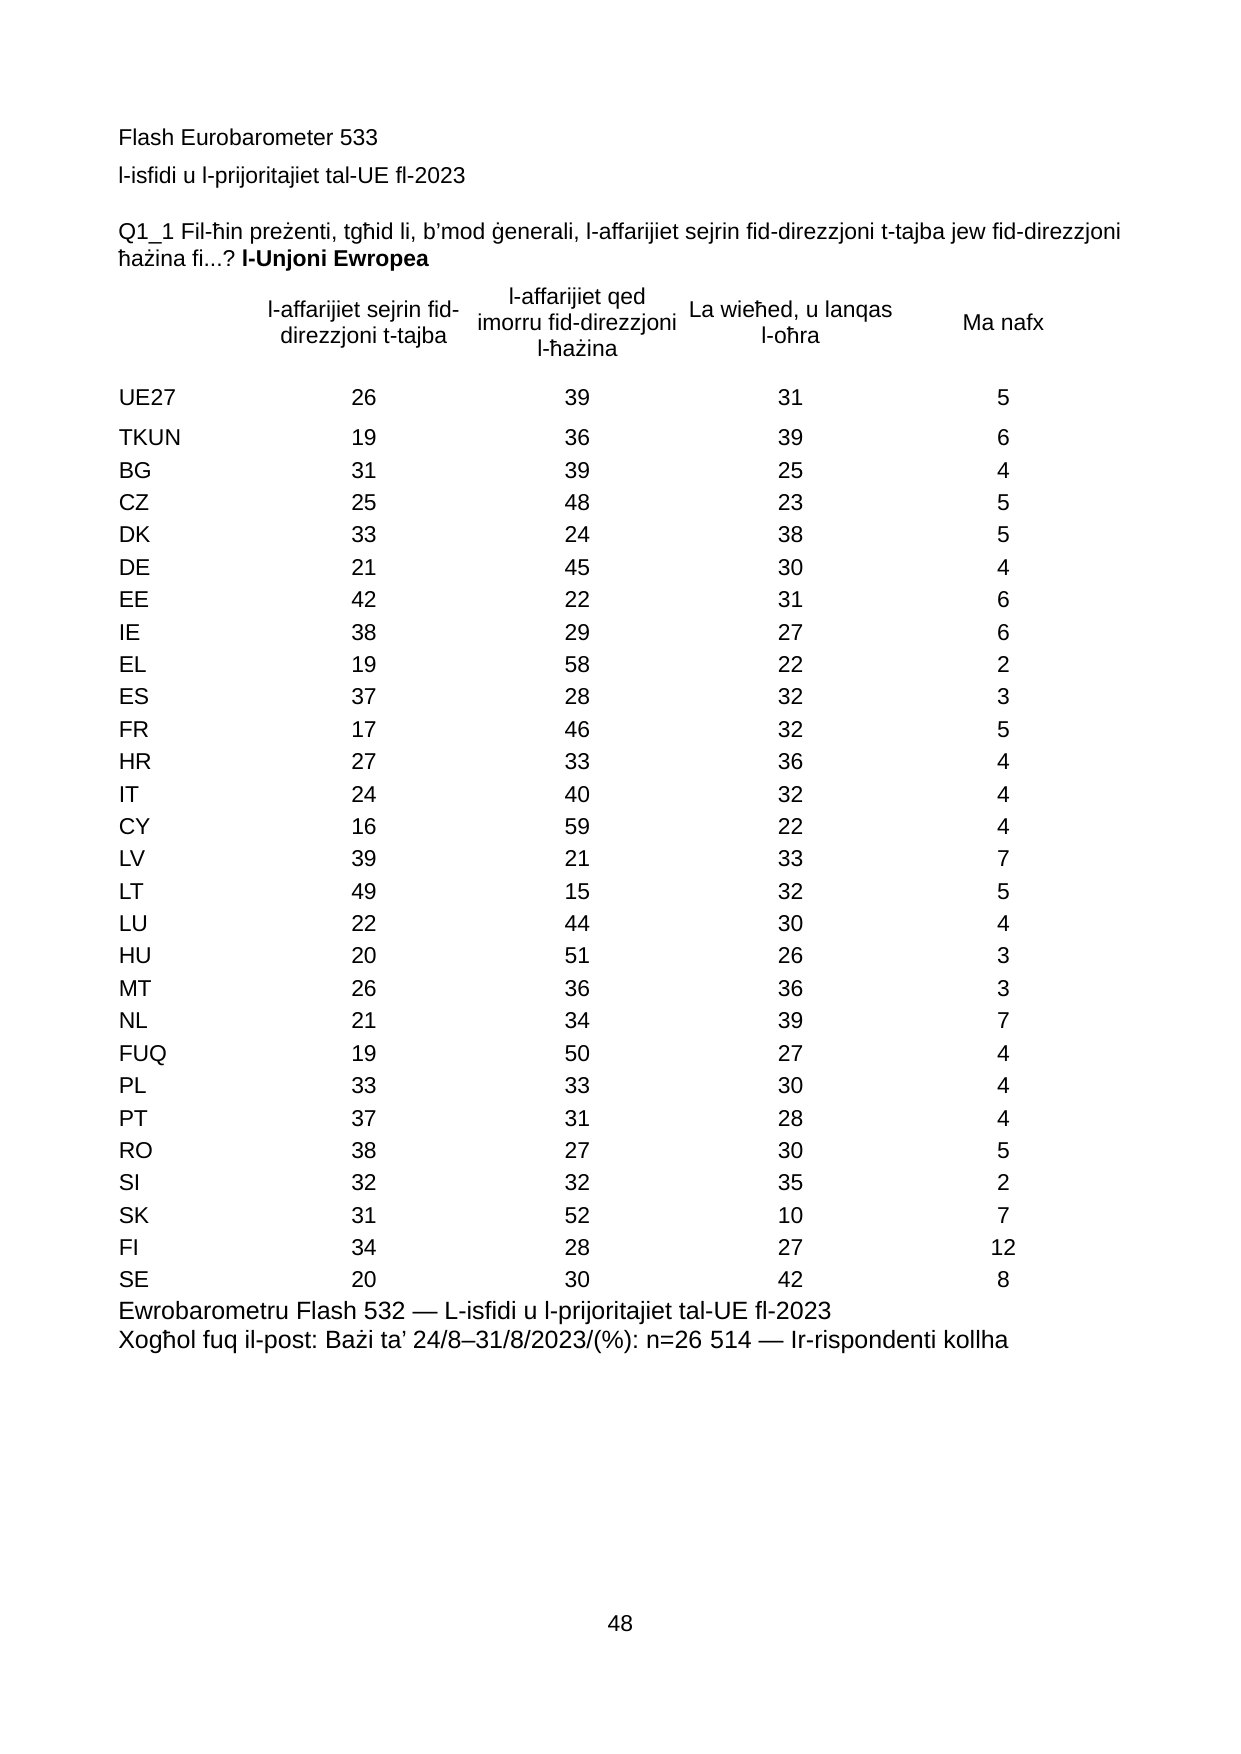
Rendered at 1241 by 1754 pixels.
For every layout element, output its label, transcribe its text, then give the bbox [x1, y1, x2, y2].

table_cell 34 [257, 1231, 470, 1263]
table_cell 39 [470, 454, 684, 486]
table_cell 32 [684, 778, 897, 810]
table_cell 44 [470, 907, 684, 939]
table_cell 31 [470, 1101, 684, 1134]
table_cell 39 [470, 374, 684, 421]
table_cell 4 [897, 810, 1109, 842]
table_cell HR [116, 745, 257, 777]
table_cell TKUN [116, 421, 257, 453]
table_cell 2 [897, 648, 1109, 680]
text Xogħol fuq il-post: Bażi ta’ 24/8–31/8/2023/(%): n=26 514 — Ir-rispondenti kollha [118, 1324, 1122, 1353]
table_cell 20 [257, 940, 470, 972]
table_cell 4 [897, 907, 1109, 939]
table_cell 7 [897, 1004, 1109, 1037]
table_cell 32 [684, 680, 897, 713]
table_cell 10 [684, 1199, 897, 1231]
table_cell EL [116, 648, 257, 680]
table_cell 28 [684, 1101, 897, 1134]
table_cell 6 [897, 421, 1109, 453]
table_cell 4 [897, 745, 1109, 777]
table_cell 22 [257, 907, 470, 939]
table_cell 16 [257, 810, 470, 842]
table_cell 37 [257, 680, 470, 713]
table_cell 33 [257, 518, 470, 551]
table_cell 22 [684, 810, 897, 842]
table_cell 24 [470, 518, 684, 551]
table_cell 4 [897, 1101, 1109, 1134]
table_cell 5 [897, 518, 1109, 551]
table_cell 5 [897, 875, 1109, 907]
table_cell 27 [257, 745, 470, 777]
table_cell 38 [257, 1134, 470, 1166]
table_cell 23 [684, 486, 897, 518]
table_cell 17 [257, 713, 470, 745]
table_cell 46 [470, 713, 684, 745]
table_cell 42 [684, 1264, 897, 1296]
table_cell 4 [897, 454, 1109, 486]
table_cell 39 [684, 421, 897, 453]
table_cell 29 [470, 616, 684, 648]
table_cell 30 [684, 1134, 897, 1166]
table_header l-affarijiet sejrin fid-direzzjoni t-tajba [257, 271, 470, 373]
table_cell 45 [470, 551, 684, 583]
table_cell 4 [897, 551, 1109, 583]
table_cell CZ [116, 486, 257, 518]
table_cell 22 [470, 583, 684, 616]
table_cell LV [116, 842, 257, 875]
table_cell 30 [684, 551, 897, 583]
table_cell 40 [470, 778, 684, 810]
table_cell FR [116, 713, 257, 745]
table_cell 25 [257, 486, 470, 518]
table_cell EE [116, 583, 257, 616]
table_cell 32 [684, 875, 897, 907]
table_cell 6 [897, 583, 1109, 616]
table_header Ma nafx [897, 271, 1109, 373]
text Q1_1 Fil-ħin preżenti, tgħid li, b’mod ġenerali, l-affarijiet sejrin fid-direzzjoni t-tajba jew fid-direzzjoni ħażina fi...? l-Unjoni Ewropea [118, 218, 1122, 271]
table_cell 20 [257, 1264, 470, 1296]
table_cell 24 [257, 778, 470, 810]
table_cell 38 [684, 518, 897, 551]
table_cell 27 [684, 1037, 897, 1069]
table_cell 49 [257, 875, 470, 907]
table_cell 21 [257, 1004, 470, 1037]
table_cell 4 [897, 778, 1109, 810]
table_cell 36 [470, 972, 684, 1004]
table_cell 36 [470, 421, 684, 453]
table_cell 19 [257, 421, 470, 453]
table_cell 15 [470, 875, 684, 907]
table_cell 19 [257, 1037, 470, 1069]
table_cell 31 [257, 1199, 470, 1231]
table_cell 36 [684, 972, 897, 1004]
table_cell 38 [257, 616, 470, 648]
text Ewrobarometru Flash 532 — L-isfidi u l-prijoritajiet tal-UE fl-2023 [118, 1296, 1122, 1324]
table_cell 22 [684, 648, 897, 680]
table_cell 30 [684, 1069, 897, 1101]
table_cell 36 [684, 745, 897, 777]
table_cell 28 [470, 1231, 684, 1263]
table_cell 33 [470, 1069, 684, 1101]
table_cell 3 [897, 972, 1109, 1004]
table_cell 7 [897, 1199, 1109, 1231]
table_cell 30 [684, 907, 897, 939]
table_cell 5 [897, 713, 1109, 745]
table_cell PT [116, 1101, 257, 1134]
table_cell 30 [470, 1264, 684, 1296]
table_cell NL [116, 1004, 257, 1037]
table_cell 5 [897, 1134, 1109, 1166]
table_cell RO [116, 1134, 257, 1166]
table_cell 8 [897, 1264, 1109, 1296]
table_header La wieħed, u lanqas l-oħra [684, 271, 897, 373]
table_cell FUQ [116, 1037, 257, 1069]
table_cell 33 [257, 1069, 470, 1101]
table_cell 21 [257, 551, 470, 583]
table_cell 27 [684, 1231, 897, 1263]
table_cell 26 [257, 374, 470, 421]
table_cell 32 [684, 713, 897, 745]
table_cell 48 [470, 486, 684, 518]
table_cell 4 [897, 1069, 1109, 1101]
table_cell 19 [257, 648, 470, 680]
table_cell 33 [684, 842, 897, 875]
table_cell CY [116, 810, 257, 842]
table_cell 51 [470, 940, 684, 972]
table_cell 31 [684, 374, 897, 421]
table_cell DE [116, 551, 257, 583]
table_cell ES [116, 680, 257, 713]
table_cell LU [116, 907, 257, 939]
table_cell 3 [897, 680, 1109, 713]
table_cell 31 [257, 454, 470, 486]
table_cell IT [116, 778, 257, 810]
table_cell SI [116, 1166, 257, 1199]
table_cell 26 [684, 940, 897, 972]
table_cell 39 [257, 842, 470, 875]
table_cell IE [116, 616, 257, 648]
table_cell 35 [684, 1166, 897, 1199]
table_cell 7 [897, 842, 1109, 875]
table_cell 34 [470, 1004, 684, 1037]
table_cell 2 [897, 1166, 1109, 1199]
table_cell 3 [897, 940, 1109, 972]
table_cell 52 [470, 1199, 684, 1231]
table_cell 39 [684, 1004, 897, 1037]
table_cell 4 [897, 1037, 1109, 1069]
table_cell 25 [684, 454, 897, 486]
table_cell 6 [897, 616, 1109, 648]
table_cell 5 [897, 486, 1109, 518]
table_cell PL [116, 1069, 257, 1101]
table_cell 37 [257, 1101, 470, 1134]
table_cell 33 [470, 745, 684, 777]
table_cell SK [116, 1199, 257, 1231]
table_cell BG [116, 454, 257, 486]
table_cell 50 [470, 1037, 684, 1069]
table_cell 28 [470, 680, 684, 713]
table_cell 27 [470, 1134, 684, 1166]
table_cell 32 [470, 1166, 684, 1199]
table_cell SE [116, 1264, 257, 1296]
table_cell DK [116, 518, 257, 551]
table_cell 59 [470, 810, 684, 842]
table_cell 32 [257, 1166, 470, 1199]
table_cell UE27 [116, 374, 257, 421]
table_header l-affarijiet qed imorru fid-direzzjoni l-ħażina [470, 271, 684, 373]
table_cell MT [116, 972, 257, 1004]
table_cell 42 [257, 583, 470, 616]
table_cell FI [116, 1231, 257, 1263]
table_cell 58 [470, 648, 684, 680]
table_cell LT [116, 875, 257, 907]
table_cell 5 [897, 374, 1109, 421]
table_cell 26 [257, 972, 470, 1004]
table_cell HU [116, 940, 257, 972]
table_cell 21 [470, 842, 684, 875]
table_cell 31 [684, 583, 897, 616]
table_cell 12 [897, 1231, 1109, 1263]
table_cell 27 [684, 616, 897, 648]
table_header [116, 271, 257, 373]
